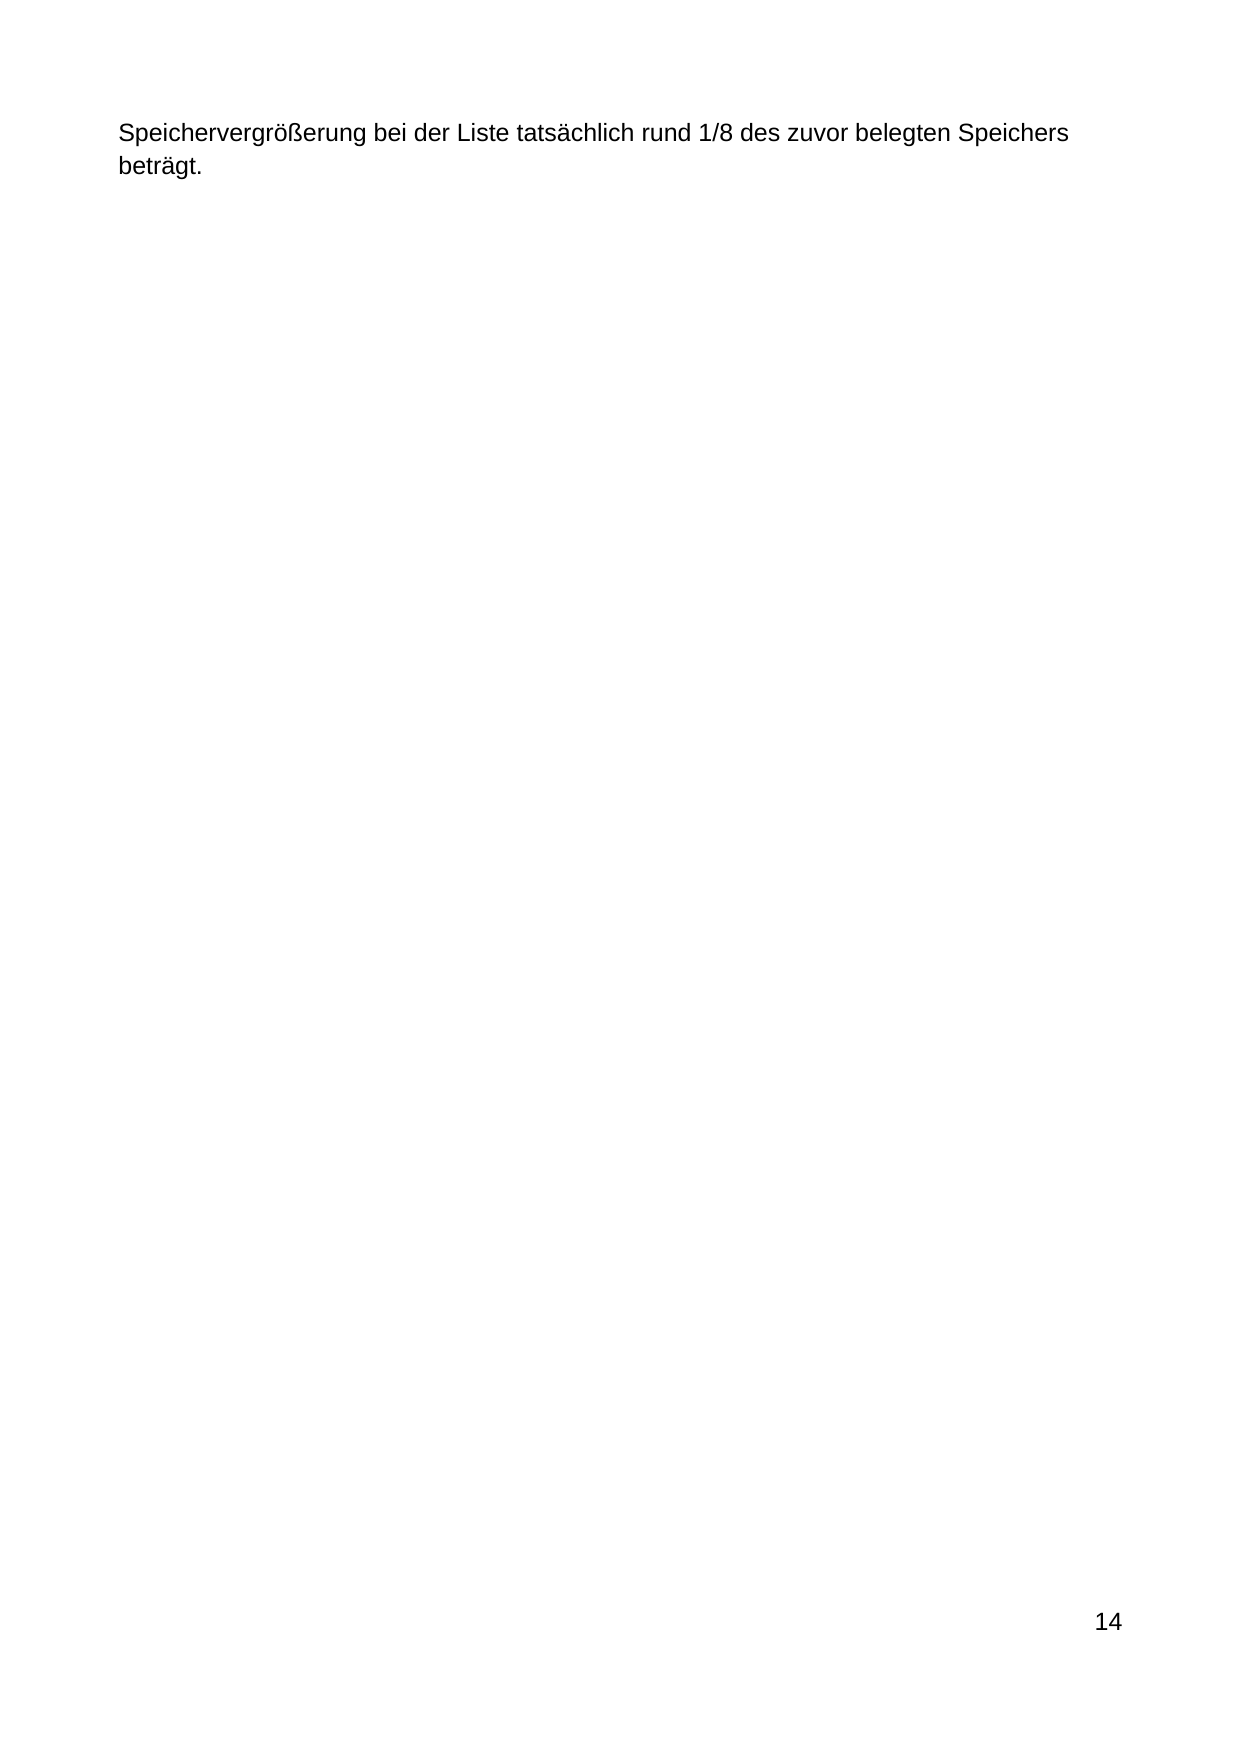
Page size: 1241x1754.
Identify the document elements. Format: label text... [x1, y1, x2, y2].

text Speichervergrößerung bei der Liste tatsächlich rund 1/8 des zuvor belegten Speichers beträgt. [118, 118, 1122, 180]
